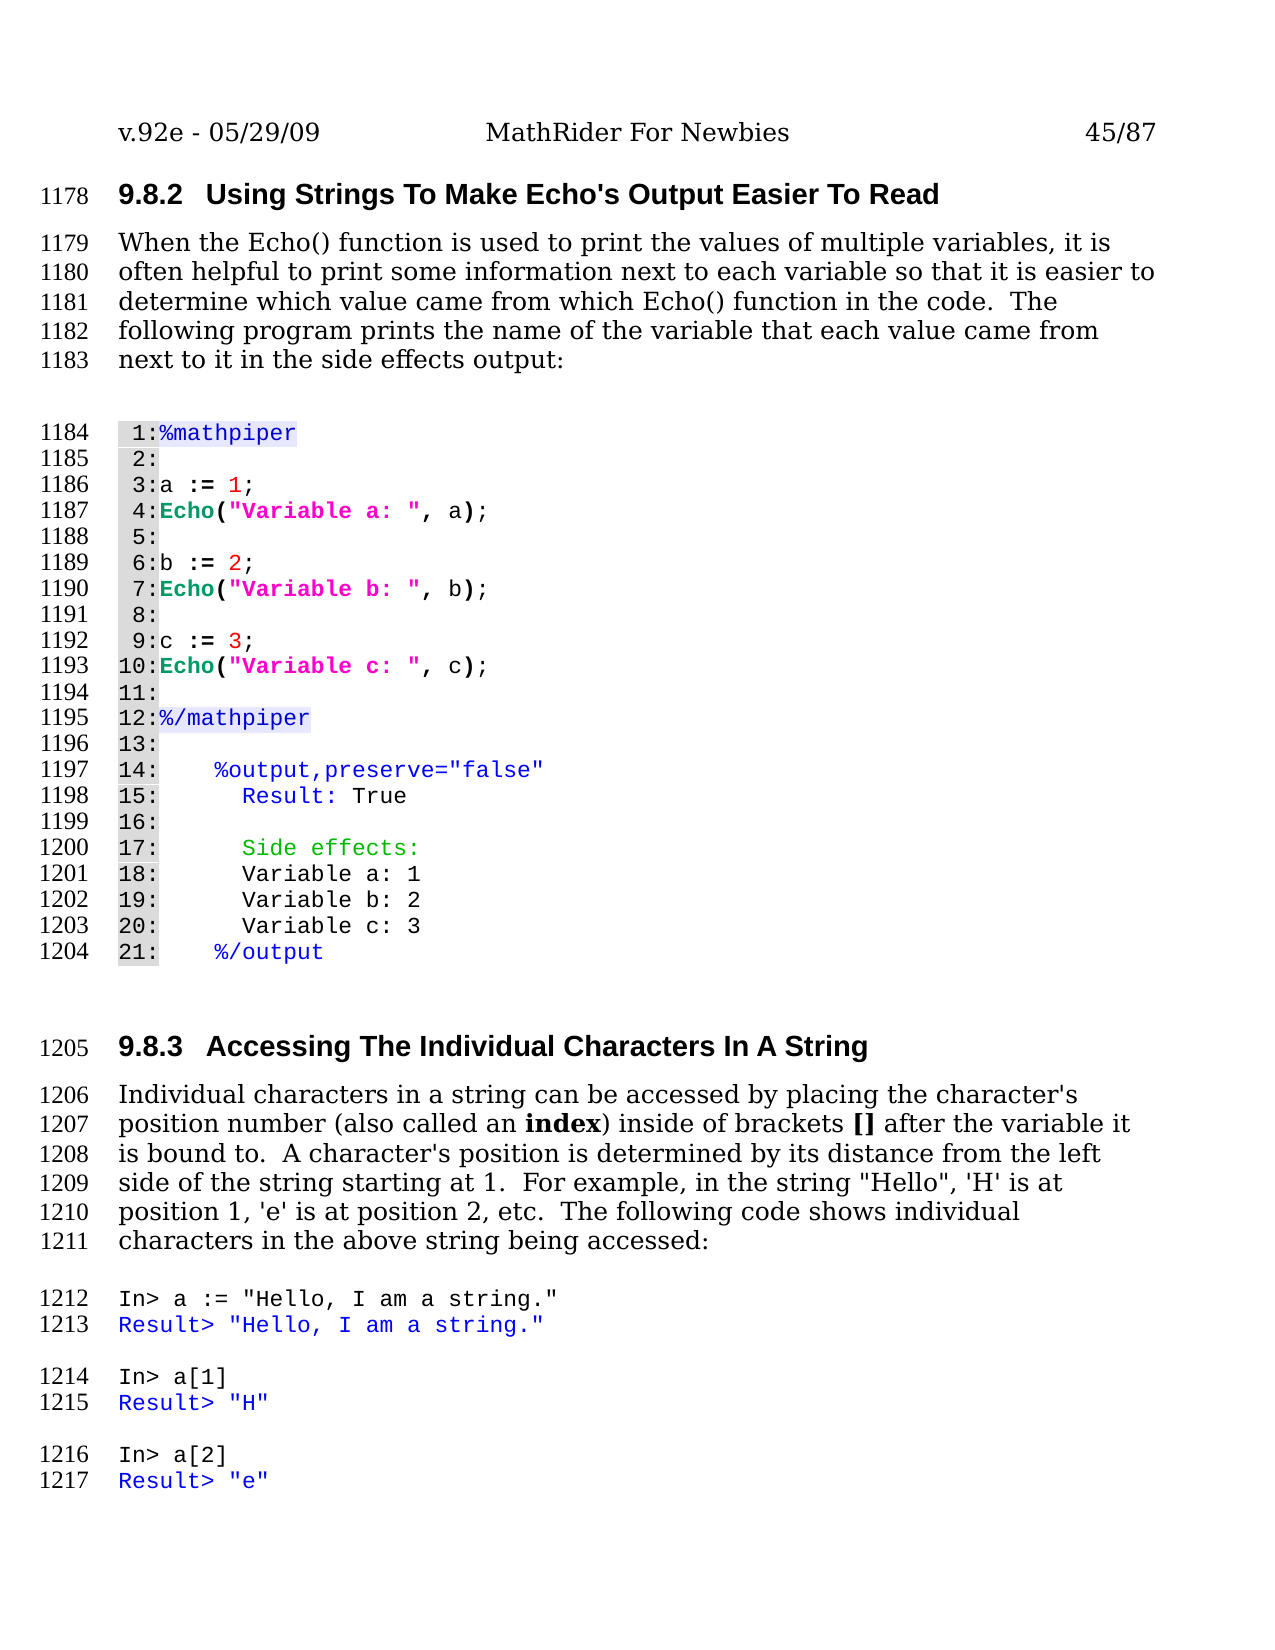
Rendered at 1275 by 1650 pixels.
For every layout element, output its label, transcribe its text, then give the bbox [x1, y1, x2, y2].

text 13: [118, 733, 1157, 759]
subtitle Accessing The Individual Characters In A String [118, 1029, 1157, 1062]
text 10:Echo("Variable c: ", c); [118, 655, 1157, 681]
text 8: [118, 603, 1157, 629]
text 11: [118, 681, 1157, 707]
text 12:%/mathpiper [118, 707, 1157, 733]
text 15: Result: True [118, 784, 1157, 811]
text 17: Side effects: [118, 836, 1157, 862]
text In> a := "Hello, I am a string." [118, 1287, 1157, 1313]
text 19: Variable b: 2 [118, 888, 1157, 914]
text 6:b := 2; [118, 551, 1157, 577]
text 20: Variable c: 3 [118, 914, 1157, 940]
text Result> "e" [118, 1469, 1157, 1495]
text When the Echo() function is used to print the values of multiple variables, it is often helpful to print some information next to each variable so that it is easier to determine which value came from which Echo() function in the code. The following program prints the name of the variable that each value came from next to it in the side effects output: [118, 228, 1157, 374]
text 14: %output,preserve="false" [118, 759, 1157, 784]
text 3:a := 1; [118, 473, 1157, 499]
text 18: Variable a: 1 [118, 862, 1157, 888]
text In> a[2] [118, 1443, 1157, 1469]
text 16: [118, 811, 1157, 836]
text 2: [118, 447, 1157, 473]
text 4:Echo("Variable a: ", a); [118, 499, 1157, 525]
text Result> "Hello, I am a string." [118, 1313, 1157, 1339]
text 5: [118, 525, 1157, 551]
text Individual characters in a string can be accessed by placing the character's position number (also called an index) inside of brackets [] after the variable it is bound to. A character's position is determined by its distance from the left side of the string starting at 1. For example, in the string "Hello", 'H' is at position 1, 'e' is at position 2, etc. The following code shows individual characters in the above string being accessed: [118, 1080, 1157, 1255]
text 7:Echo("Variable b: ", b); [118, 577, 1157, 603]
text Result> "H" [118, 1391, 1157, 1417]
text 21: %/output [118, 940, 1157, 966]
subtitle Using Strings To Make Echo's Output Easier To Read [118, 177, 1157, 210]
text 9:c := 3; [118, 629, 1157, 655]
text 1:%mathpiper [118, 421, 1157, 447]
text In> a[1] [118, 1365, 1157, 1391]
